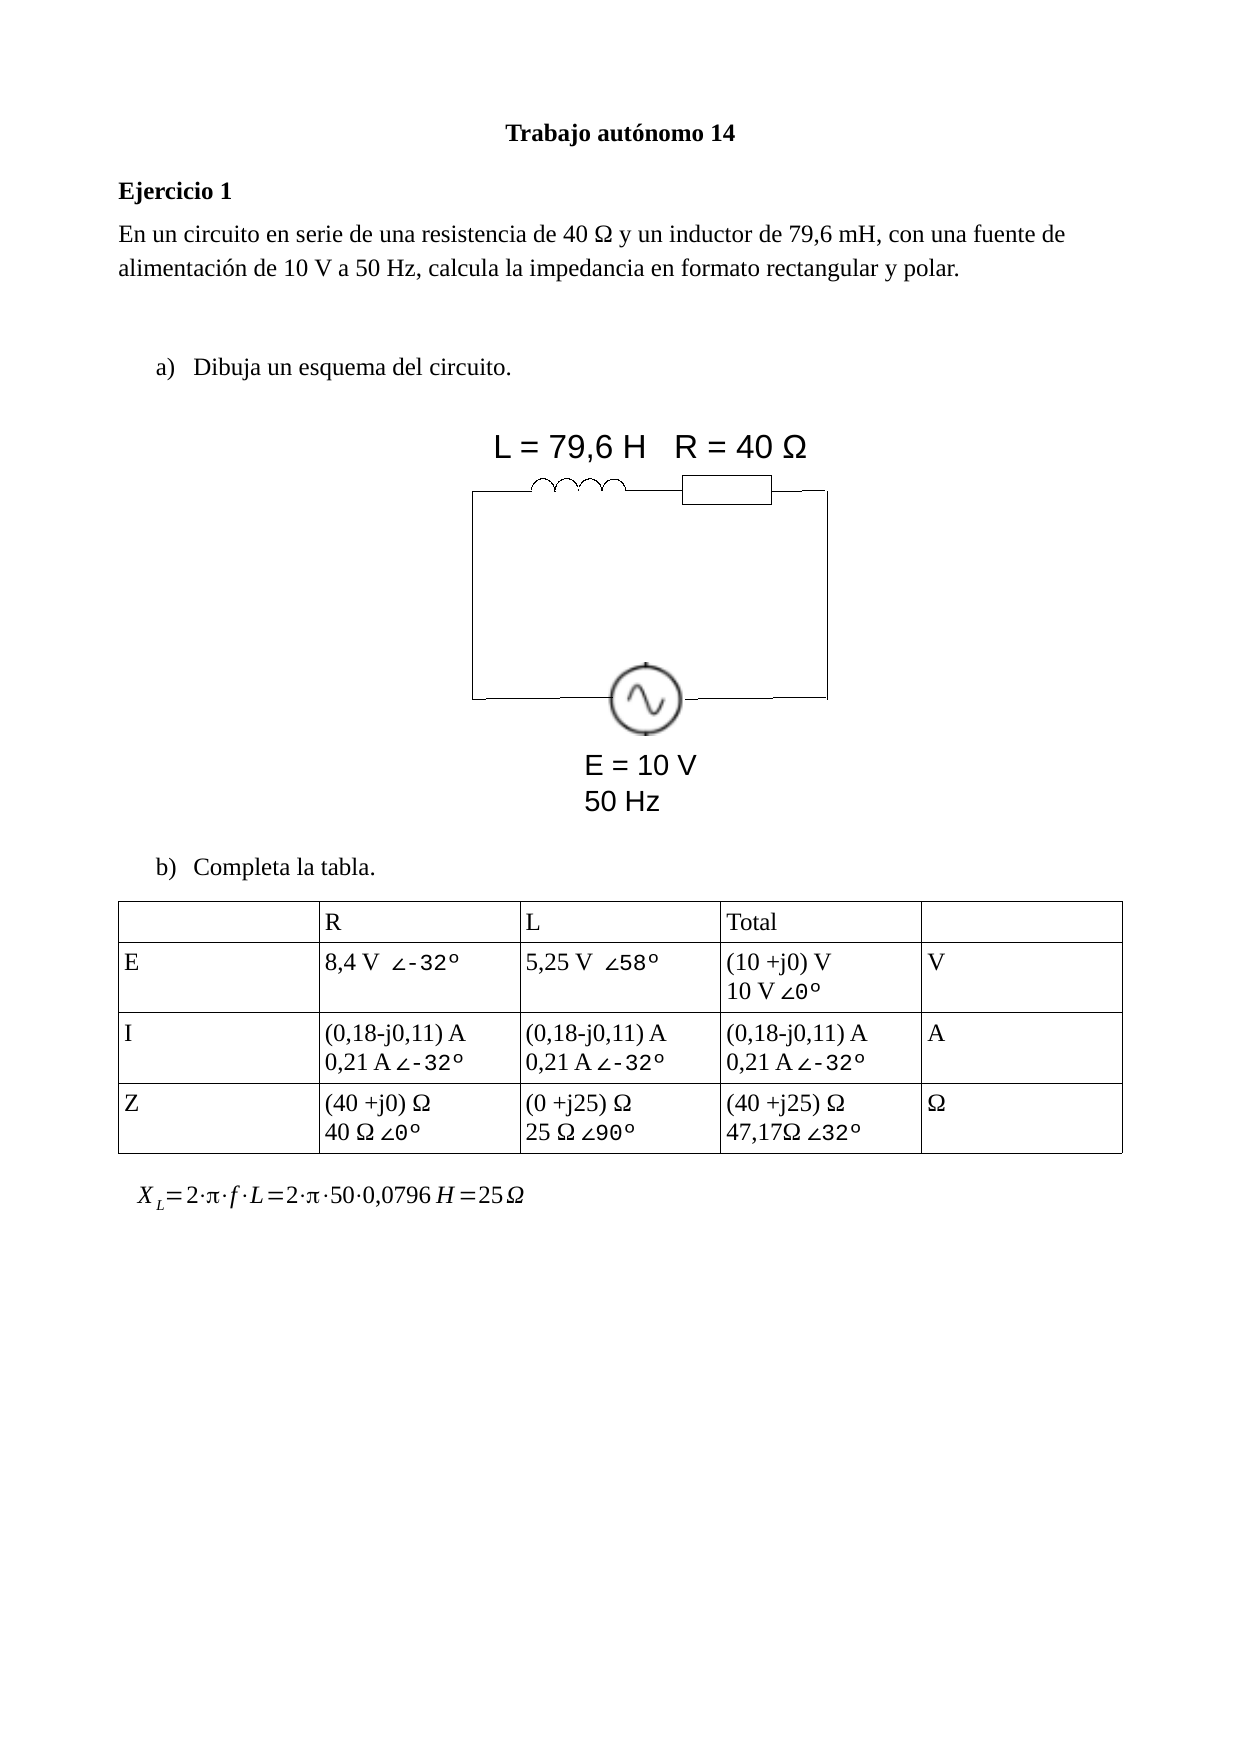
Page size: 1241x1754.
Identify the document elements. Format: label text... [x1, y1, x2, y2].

table_cell (40 +j25) Ω 47,17Ω ∠32º [721, 1084, 921, 1153]
table_header Total [721, 902, 921, 942]
table_cell 8,4 V ∠-32º [320, 943, 520, 1012]
table_header L [521, 902, 720, 942]
table_cell (0 +j25) Ω 25 Ω ∠90º [521, 1084, 720, 1153]
table_header [922, 902, 1122, 942]
table_cell E [119, 943, 319, 1012]
table_header [119, 902, 319, 942]
table_cell Ω [922, 1084, 1122, 1153]
list Dibuja un esquema del circuito. [156, 352, 1122, 380]
table_cell (0,18-j0,11) A 0,21 A ∠-32º [320, 1013, 520, 1083]
list Completa la tabla. [156, 852, 1122, 881]
picture [607, 662, 685, 736]
text Trabajo autónomo 14 [118, 118, 1122, 147]
table_cell Z [119, 1084, 319, 1153]
text En un circuito en serie de una resistencia de 40 Ω y un inductor de 79,6 mH, con una fuente de alimentación de 10 V a 50 Hz, calcula la impedancia en formato rectangular y polar. [118, 219, 1122, 282]
table_cell (40 +j0) Ω 40 Ω ∠0º [320, 1084, 520, 1153]
table_cell (10 +j0) V 10 V ∠0º [721, 943, 921, 1012]
table_cell V [922, 943, 1122, 1012]
table_header R [320, 902, 520, 942]
table_cell I [119, 1013, 319, 1083]
table_cell 5,25 V ∠58º [521, 943, 720, 1012]
table_cell (0,18-j0,11) A 0,21 A ∠-32º [521, 1013, 720, 1083]
table_cell (0,18-j0,11) A 0,21 A ∠-32º [721, 1013, 921, 1083]
table_cell A [922, 1013, 1122, 1083]
text Ejercicio 1 [118, 176, 1122, 204]
